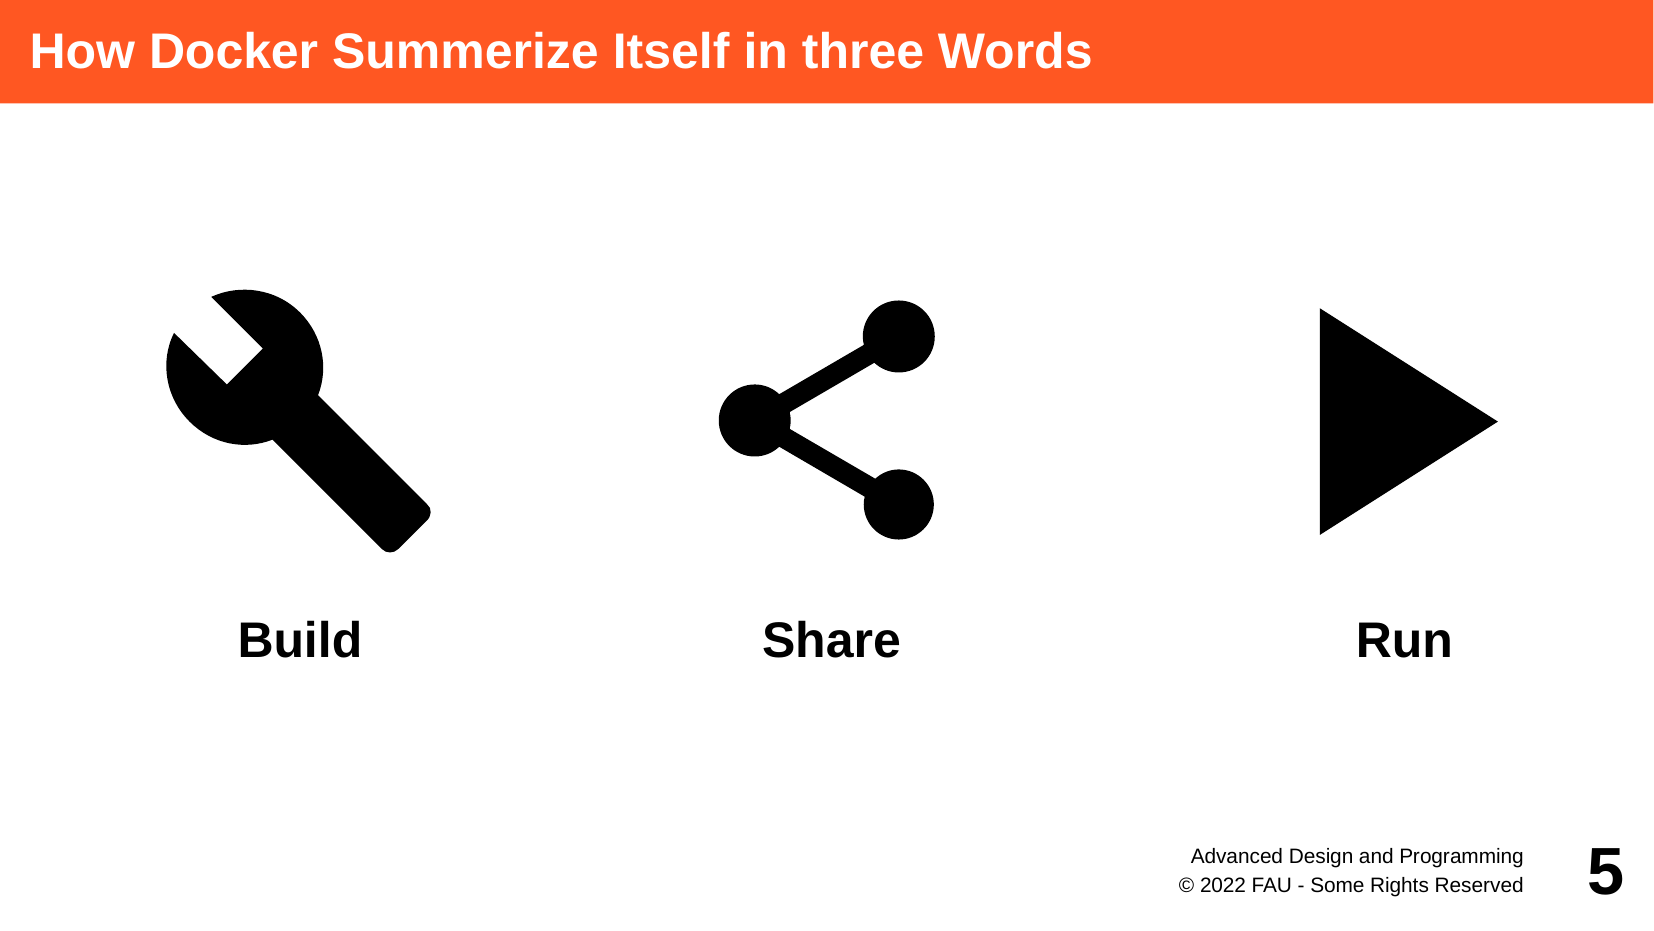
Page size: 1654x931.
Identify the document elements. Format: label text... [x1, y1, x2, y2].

text_box Share [681, 600, 982, 680]
picture [676, 270, 977, 571]
text_box Run [1254, 600, 1555, 680]
picture [1182, 219, 1588, 625]
title How Docker Summerize Itself in three Words [0, 0, 1654, 104]
picture [148, 270, 449, 571]
text_box Build [150, 600, 451, 680]
